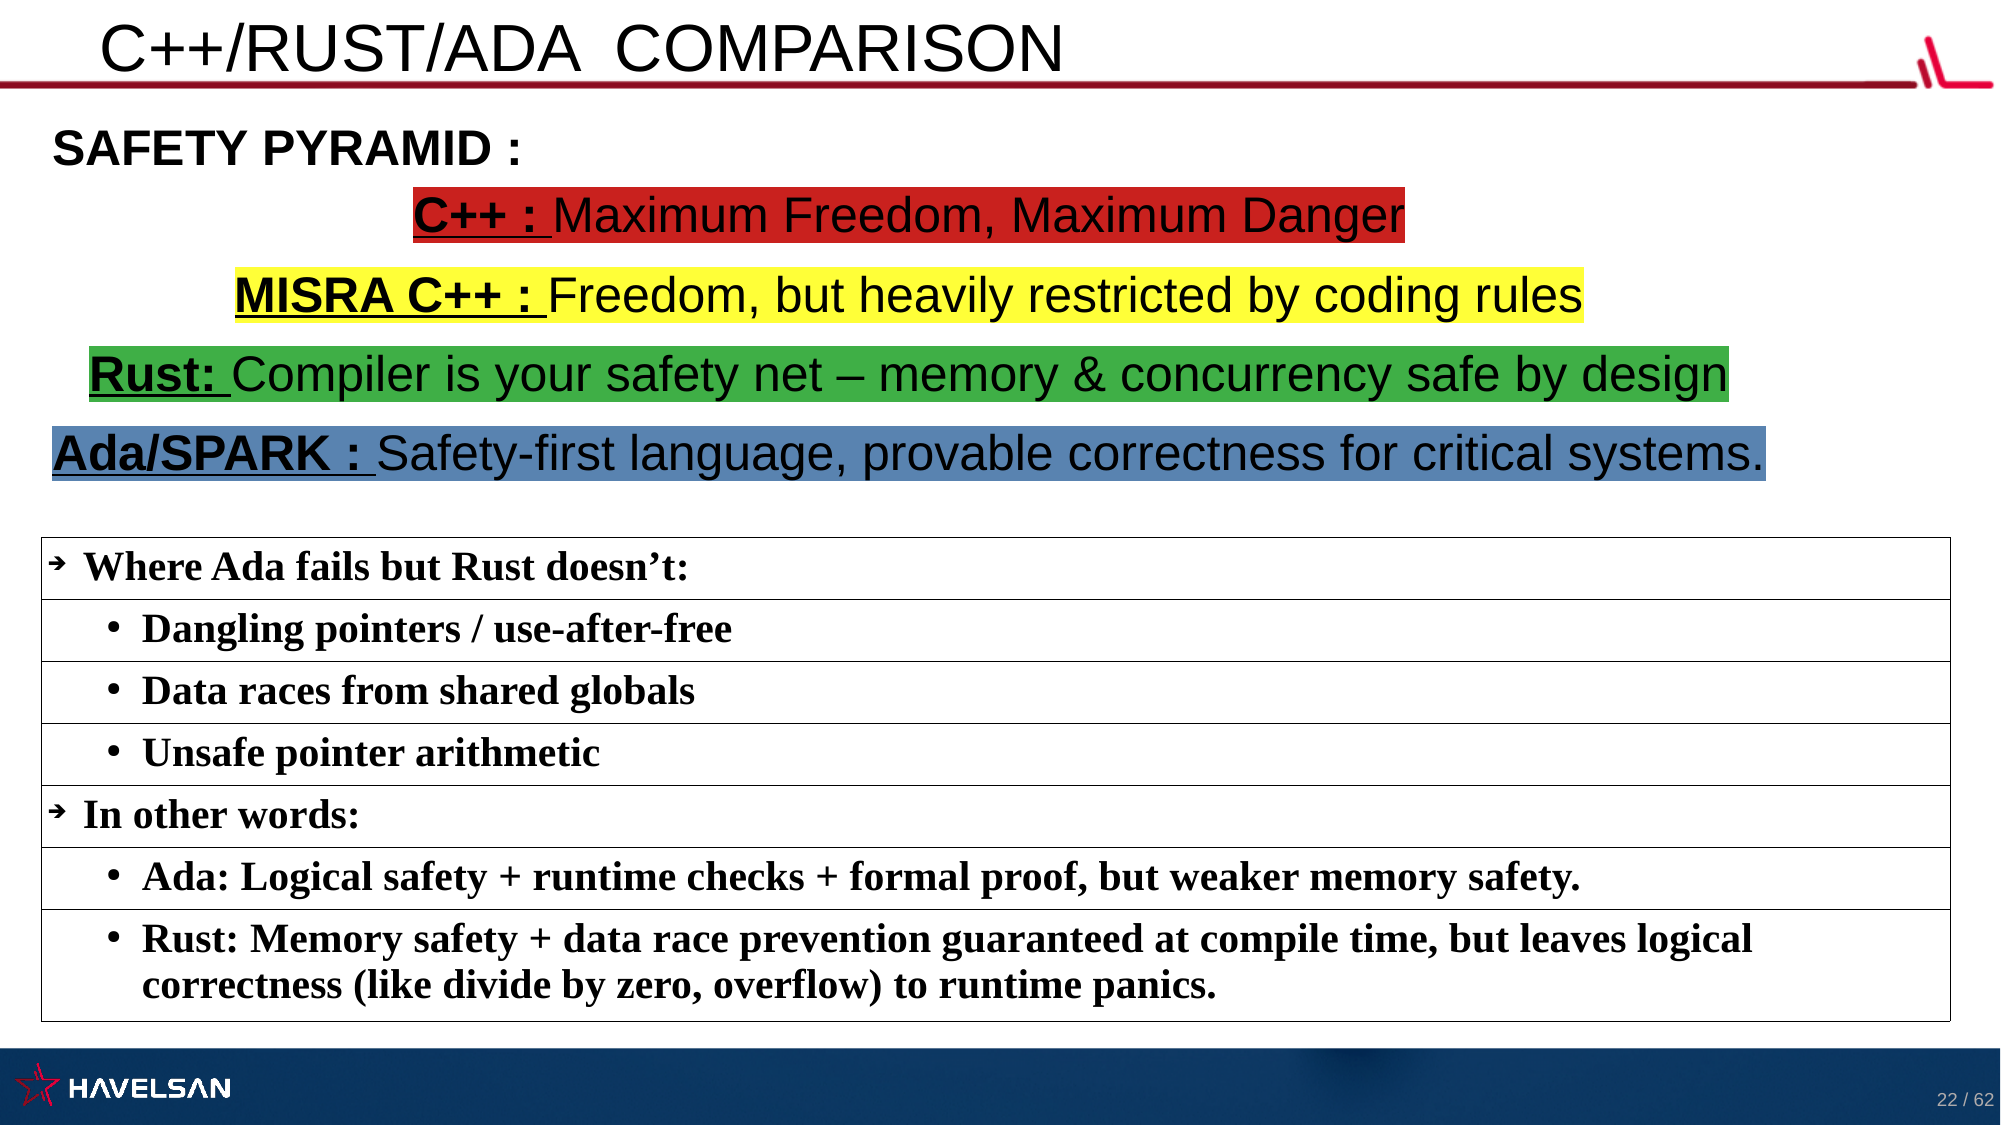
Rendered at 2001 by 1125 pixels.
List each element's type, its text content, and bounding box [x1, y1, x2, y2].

table_cell Data races from shared globals [42, 662, 1950, 723]
text_box SAFETY PYRAMID : C++ : Maximum Freedom, Maximum Danger MISRA C++ : Freedom, but heavily restricted by coding rules Rust: Compiler is your safety net – memory & concurrency safe by design Ada/SPARK : Safety-first language, provable correctness for critical systems. [37, 112, 1913, 638]
title C++/RUST/ADA COMPARISON [99, 44, 1686, 55]
table_cell Ada: Logical safety + runtime checks + formal proof, but weaker memory safety. [42, 848, 1950, 909]
table_header Where Ada fails but Rust doesn’t: [42, 538, 1950, 599]
table_cell Unsafe pointer arithmetic [42, 724, 1950, 785]
table_cell In other words: [42, 786, 1950, 847]
picture [0, 0, 2001, 1125]
table_cell Rust: Memory safety + data race prevention guaranteed at compile time, but leaves logical correctness (like divide by zero, overflow) to runtime panics. [42, 910, 1950, 1021]
table_cell Dangling pointers / use-after-free [42, 600, 1950, 661]
